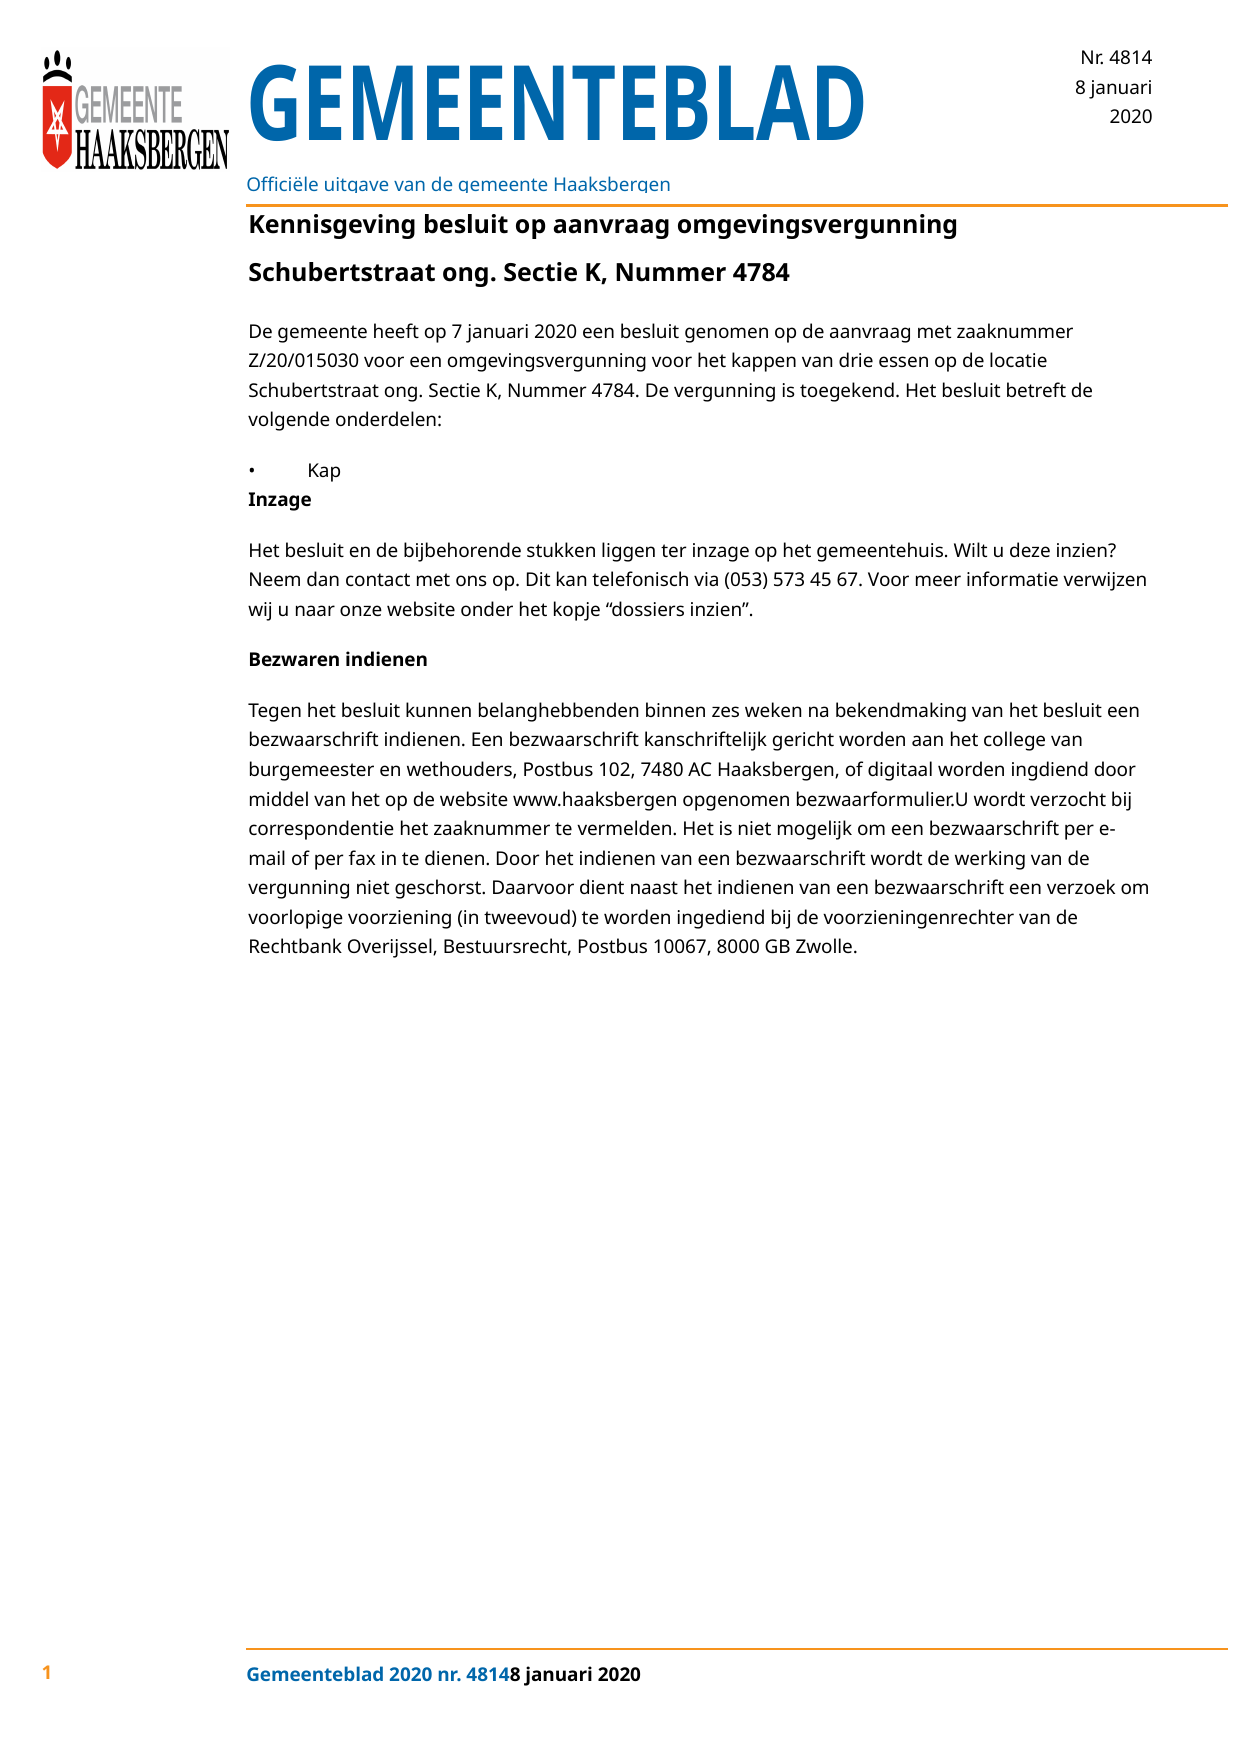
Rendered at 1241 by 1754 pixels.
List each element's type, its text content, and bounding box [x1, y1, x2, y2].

picture [41, 47, 231, 172]
text Inzage [248, 487, 1152, 512]
text Tegen het besluit kunnen belanghebbenden binnen zes weken na bekendmaking van het besluit een bezwaarschrift indienen. Een bezwaarschrift kanschriftelijk gericht worden aan het college van burgemeester en wethouders, Postbus 102, 7480 AC Haaksbergen, of digitaal worden ingdiend door middel van het op de website www.haaksbergen opgenomen bezwaarformulier.U wordt verzocht bij correspondentie het zaaknummer te vermelden. Het is niet mogelijk om een bezwaarschrift per e-mail of per fax in te dienen. Door het indienen van een bezwaarschrift wordt de werking van de vergunning niet geschorst. Daarvoor dient naast het indienen van een bezwaarschrift een verzoek om voorlopige voorziening (in tweevoud) te worden ingediend bij de voorzieningenrechter van de Rechtbank Overijssel, Bestuursrecht, Postbus 10067, 8000 GB Zwolle. [248, 697, 1152, 959]
text Bezwaren indienen [248, 647, 1152, 672]
text Het besluit en de bijbehorende stukken liggen ter inzage op het gemeentehuis. Wilt u deze inzien? Neem dan contact met ons op. Dit kan telefonisch via (053) 573 45 67. Voor meer informatie verwijzen wij u naar onze website onder het kopje “dossiers inzien”. [248, 537, 1152, 622]
list Kap [248, 457, 1152, 483]
text Kennisgeving besluit op aanvraag omgevingsvergunning Schubertstraat ong. Sectie K, Nummer 4784 [248, 207, 1152, 288]
text De gemeente heeft op 7 januari 2020 een besluit genomen op de aanvraag met zaaknummer Z/20/015030 voor een omgevingsvergunning voor het kappen van drie essen op de locatie Schubertstraat ong. Sectie K, Nummer 4784. De vergunning is toegekend. Het besluit betreft de volgende onderdelen: [248, 318, 1152, 432]
